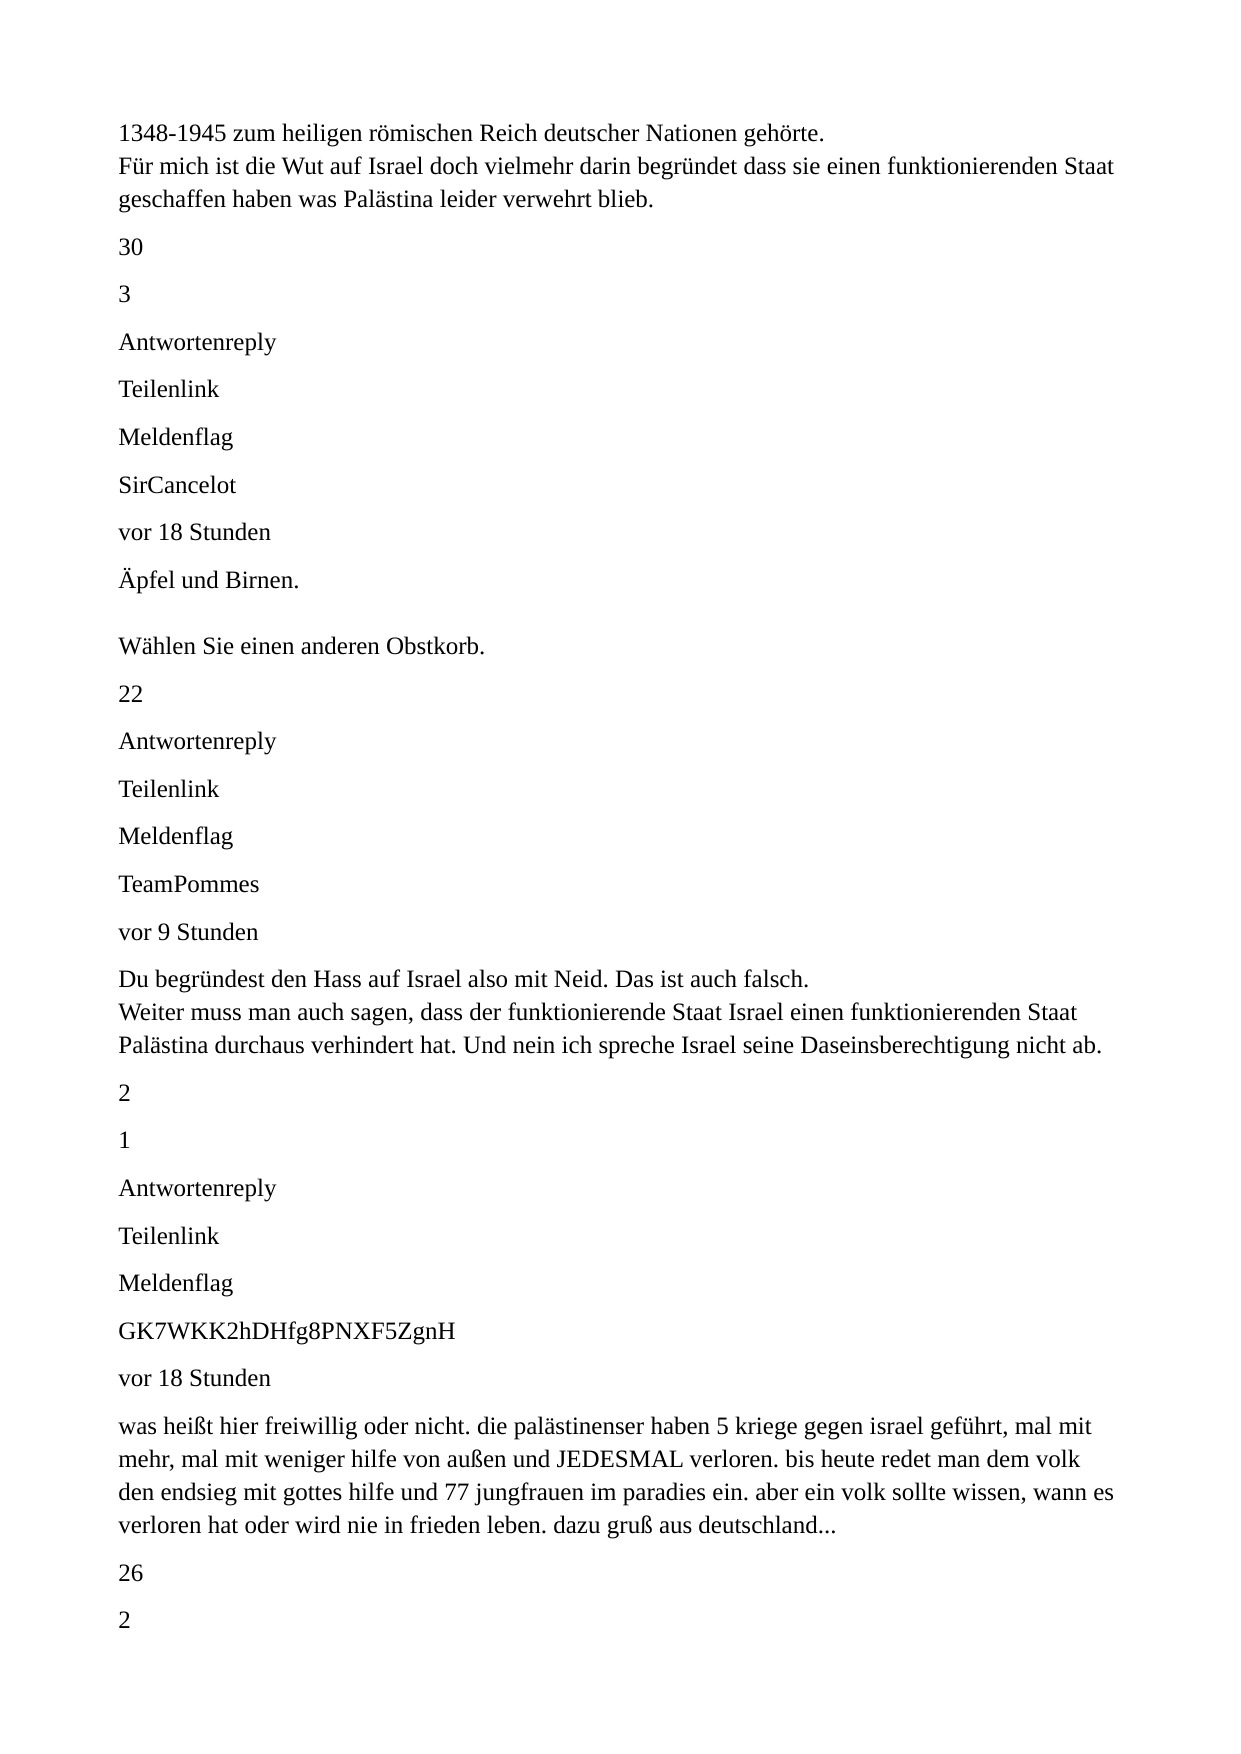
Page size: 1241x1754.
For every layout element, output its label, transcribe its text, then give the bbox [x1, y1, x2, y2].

text Antwortenreply [118, 327, 1122, 356]
text 30 [118, 232, 1122, 261]
text Meldenflag [118, 1268, 1122, 1297]
text vor 9 Stunden [118, 917, 1122, 945]
text Meldenflag [118, 821, 1122, 850]
text Teilenlink [118, 1221, 1122, 1249]
text vor 18 Stunden [118, 1363, 1122, 1392]
text 2 [118, 1605, 1122, 1634]
text was heißt hier freiwillig oder nicht. die palästinenser haben 5 kriege gegen israel geführt, mal mit mehr, mal mit weniger hilfe von außen und JEDESMAL verloren. bis heute redet man dem volk den endsieg mit gottes hilfe und 77 jungfrauen im paradies ein. aber ein volk sollte wissen, wann es verloren hat oder wird nie in frieden leben. dazu gruß aus deutschland... [118, 1411, 1122, 1539]
text TeamPommes [118, 869, 1122, 898]
text 1348-1945 zum heiligen römischen Reich deutscher Nationen gehörte. Für mich ist die Wut auf Israel doch vielmehr darin begründet dass sie einen funktionierenden Staat geschaffen haben was Palästina leider verwehrt blieb. [118, 118, 1122, 213]
text GK7WKK2hDHfg8PNXF5ZgnH [118, 1316, 1122, 1345]
text Teilenlink [118, 774, 1122, 803]
text 22 [118, 679, 1122, 707]
text vor 18 Stunden [118, 517, 1122, 546]
text 1 [118, 1126, 1122, 1154]
text Teilenlink [118, 374, 1122, 403]
text 2 [118, 1078, 1122, 1107]
text Antwortenreply [118, 1173, 1122, 1202]
text Äpfel und Birnen. Wählen Sie einen anderen Obstkorb. [118, 565, 1122, 660]
text 3 [118, 279, 1122, 308]
text 26 [118, 1558, 1122, 1587]
text Du begründest den Hass auf Israel also mit Neid. Das ist auch falsch. Weiter muss man auch sagen, dass der funktionierende Staat Israel einen funktionierenden Staat Palästina durchaus verhindert hat. Und nein ich spreche Israel seine Daseinsberechtigung nicht ab. [118, 964, 1122, 1059]
text Meldenflag [118, 422, 1122, 451]
text Antwortenreply [118, 726, 1122, 755]
text SirCancelot [118, 470, 1122, 498]
